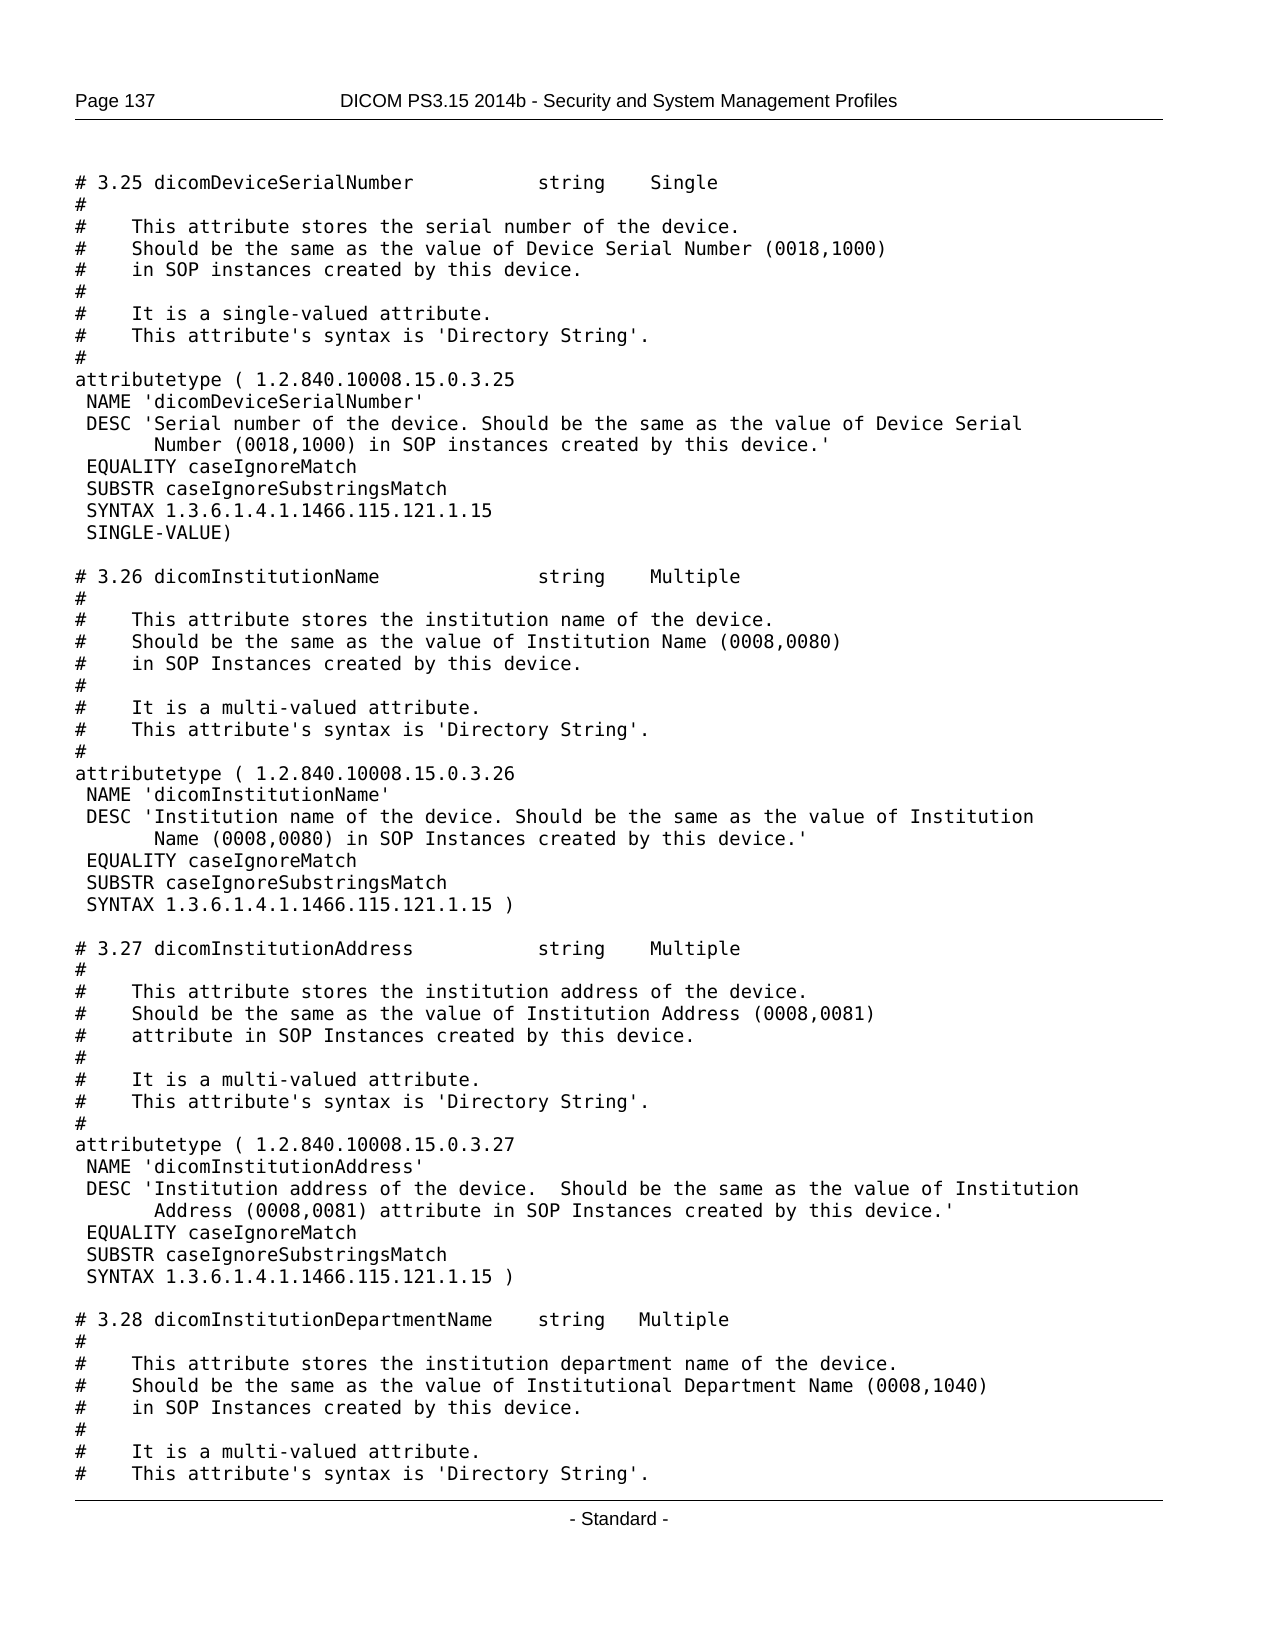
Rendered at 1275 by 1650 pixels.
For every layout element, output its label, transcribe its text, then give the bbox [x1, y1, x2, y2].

text # 3.25 dicomDeviceSerialNumber string Single # # This attribute stores the serial number of the device. # Should be the same as the value of Device Serial Number (0018,1000) # in SOP instances created by this device. # # It is a single-valued attribute. # This attribute's syntax is 'Directory String'. # attributetype ( 1.2.840.10008.15.0.3.25 NAME 'dicomDeviceSerialNumber' DESC 'Serial number of the device. Should be the same as the value of Device Serial Number (0018,1000) in SOP instances created by this device.' EQUALITY caseIgnoreMatch SUBSTR caseIgnoreSubstringsMatch SYNTAX 1.3.6.1.4.1.1466.115.121.1.15 SINGLE-VALUE) # 3.26 dicomInstitutionName string Multiple # # This attribute stores the institution name of the device. # Should be the same as the value of Institution Name (0008,0080) # in SOP Instances created by this device. # # It is a multi-valued attribute. # This attribute's syntax is 'Directory String'. # attributetype ( 1.2.840.10008.15.0.3.26 NAME 'dicomInstitutionName' DESC 'Institution name of the device. Should be the same as the value of Institution Name (0008,0080) in SOP Instances created by this device.' EQUALITY caseIgnoreMatch SUBSTR caseIgnoreSubstringsMatch SYNTAX 1.3.6.1.4.1.1466.115.121.1.15 ) # 3.27 dicomInstitutionAddress string Multiple # # This attribute stores the institution address of the device. # Should be the same as the value of Institution Address (0008,0081) # attribute in SOP Instances created by this device. # # It is a multi-valued attribute. # This attribute's syntax is 'Directory String'. # attributetype ( 1.2.840.10008.15.0.3.27 NAME 'dicomInstitutionAddress' DESC 'Institution address of the device. Should be the same as the value of Institution Address (0008,0081) attribute in SOP Instances created by this device.' EQUALITY caseIgnoreMatch SUBSTR caseIgnoreSubstringsMatch SYNTAX 1.3.6.1.4.1.1466.115.121.1.15 ) # 3.28 dicomInstitutionDepartmentName string Multiple # # This attribute stores the institution department name of the device. # Should be the same as the value of Institutional Department Name (0008,1040) # in SOP Instances created by this device. # # It is a multi-valued attribute. # This attribute's syntax is 'Directory String'. [75, 150, 1162, 1484]
